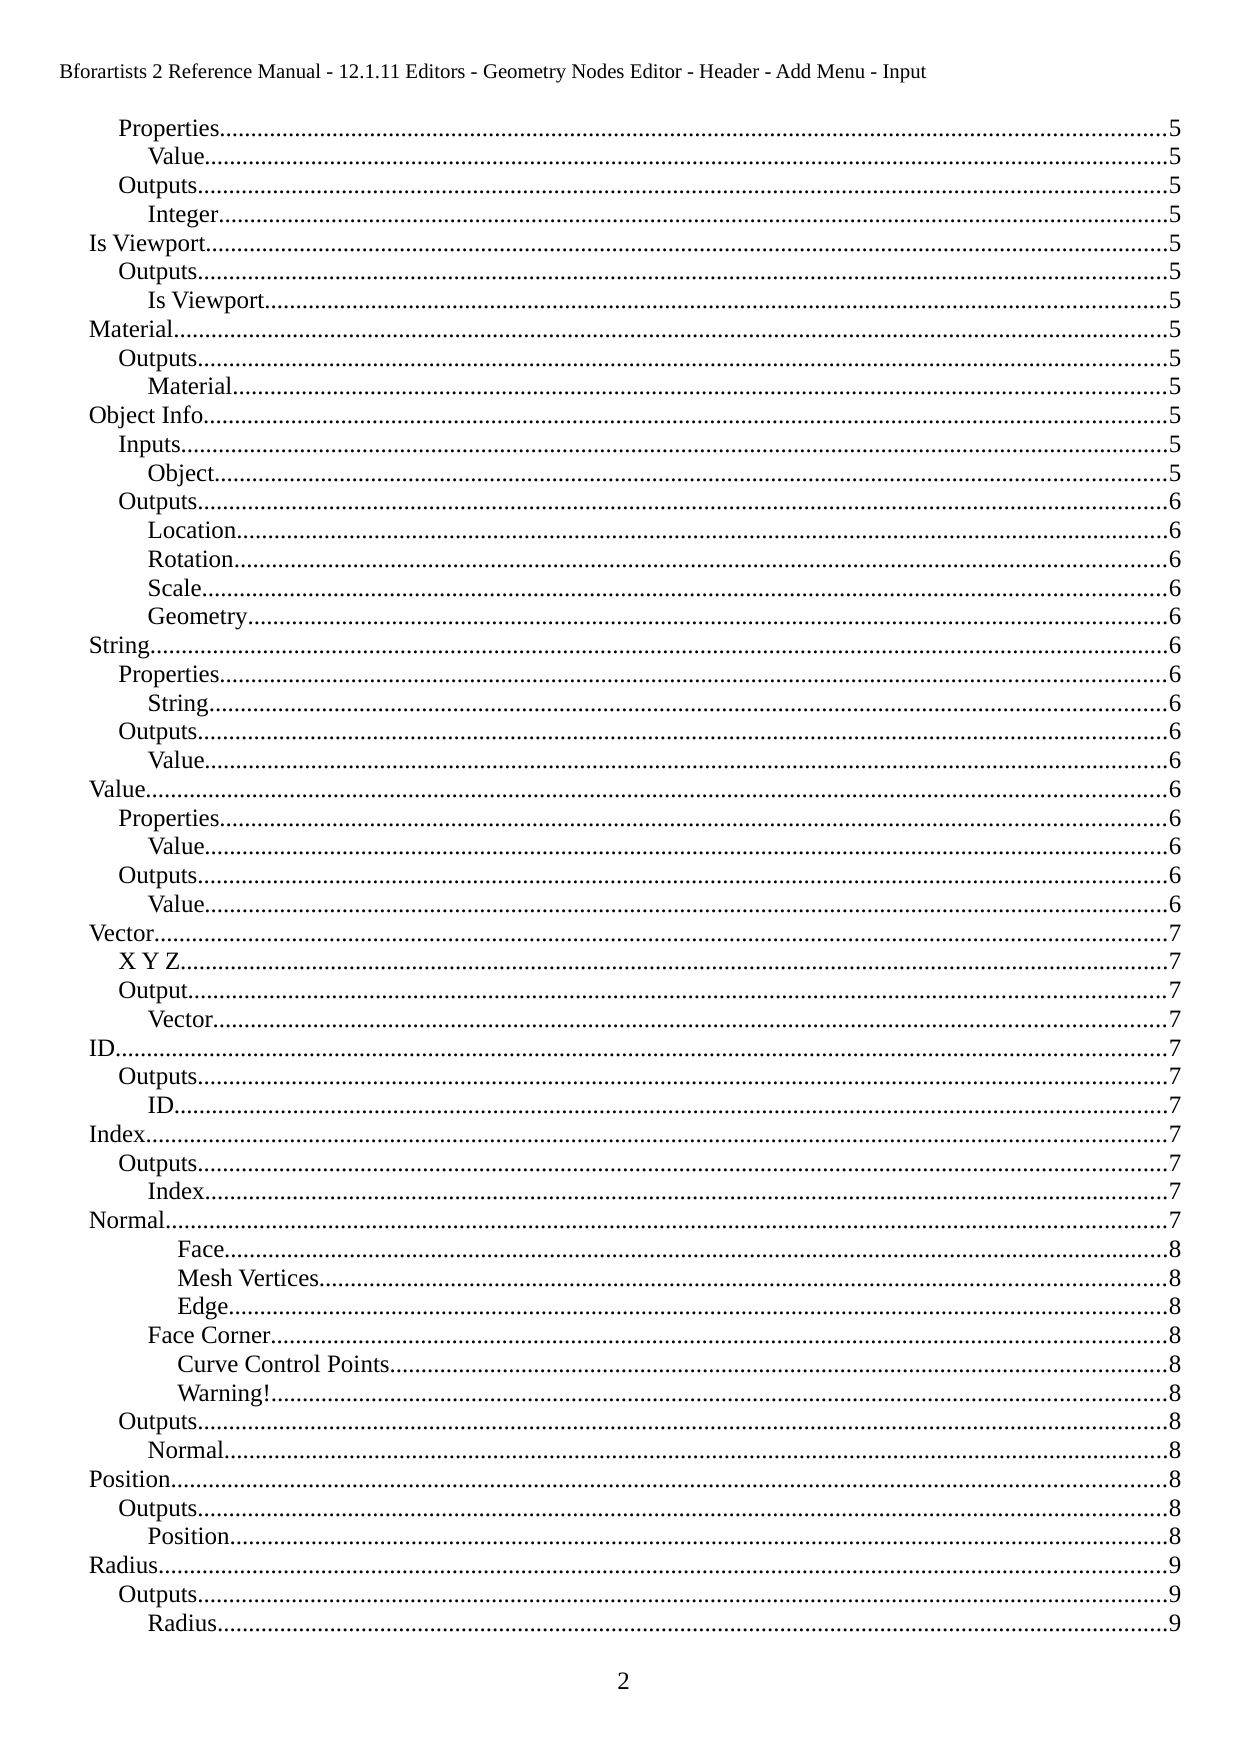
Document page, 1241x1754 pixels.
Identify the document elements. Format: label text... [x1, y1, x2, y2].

text Object Info 5 [88, 400, 1181, 429]
text Properties 5 [118, 113, 1181, 141]
text String 6 [147, 688, 1181, 716]
text Normal 7 [88, 1205, 1181, 1234]
text Outputs 6 [118, 716, 1181, 745]
text Position 8 [147, 1521, 1181, 1550]
text Outputs 8 [118, 1493, 1181, 1521]
text X Y Z 7 [118, 946, 1181, 975]
text Radius 9 [147, 1608, 1181, 1636]
text Outputs 7 [118, 1148, 1181, 1176]
text Normal 8 [147, 1435, 1181, 1464]
text Face 8 [177, 1234, 1181, 1263]
text Location 6 [147, 515, 1181, 544]
text Outputs 9 [118, 1579, 1181, 1608]
text Value 6 [147, 745, 1181, 774]
text Object 5 [147, 458, 1181, 486]
text Properties 6 [118, 659, 1181, 688]
text Vector 7 [88, 918, 1181, 946]
text Vector 7 [147, 1004, 1181, 1033]
text Outputs 5 [118, 170, 1181, 199]
text Outputs 6 [118, 486, 1181, 515]
text Outputs 5 [118, 343, 1181, 371]
text String 6 [88, 630, 1181, 659]
text Is Viewport 5 [147, 285, 1181, 314]
text Scale 6 [147, 573, 1181, 601]
text Outputs 6 [118, 860, 1181, 889]
text Radius 9 [88, 1550, 1181, 1579]
text Output 7 [118, 975, 1181, 1004]
text Inputs 5 [118, 429, 1181, 458]
text Value 5 [147, 141, 1181, 170]
text Index 7 [88, 1119, 1181, 1148]
text Face Corner 8 [147, 1320, 1181, 1349]
text ID 7 [88, 1033, 1181, 1061]
text Index 7 [147, 1176, 1181, 1205]
text Geometry 6 [147, 601, 1181, 630]
text Outputs 7 [118, 1061, 1181, 1090]
text Curve Control Points 8 [177, 1349, 1181, 1378]
text ID 7 [147, 1090, 1181, 1119]
text Value 6 [147, 831, 1181, 860]
text Value 6 [147, 889, 1181, 918]
text Outputs 5 [118, 256, 1181, 285]
text Edge 8 [177, 1291, 1181, 1320]
text Warning! 8 [177, 1378, 1181, 1406]
text Mesh Vertices 8 [177, 1263, 1181, 1291]
text Rotation 6 [147, 544, 1181, 573]
text Properties 6 [118, 803, 1181, 831]
text Material 5 [147, 371, 1181, 400]
text Integer 5 [147, 199, 1181, 228]
text Is Viewport 5 [88, 228, 1181, 256]
text Material 5 [88, 314, 1181, 343]
text Position 8 [88, 1464, 1181, 1493]
text Outputs 8 [118, 1406, 1181, 1435]
text Value 6 [88, 774, 1181, 803]
